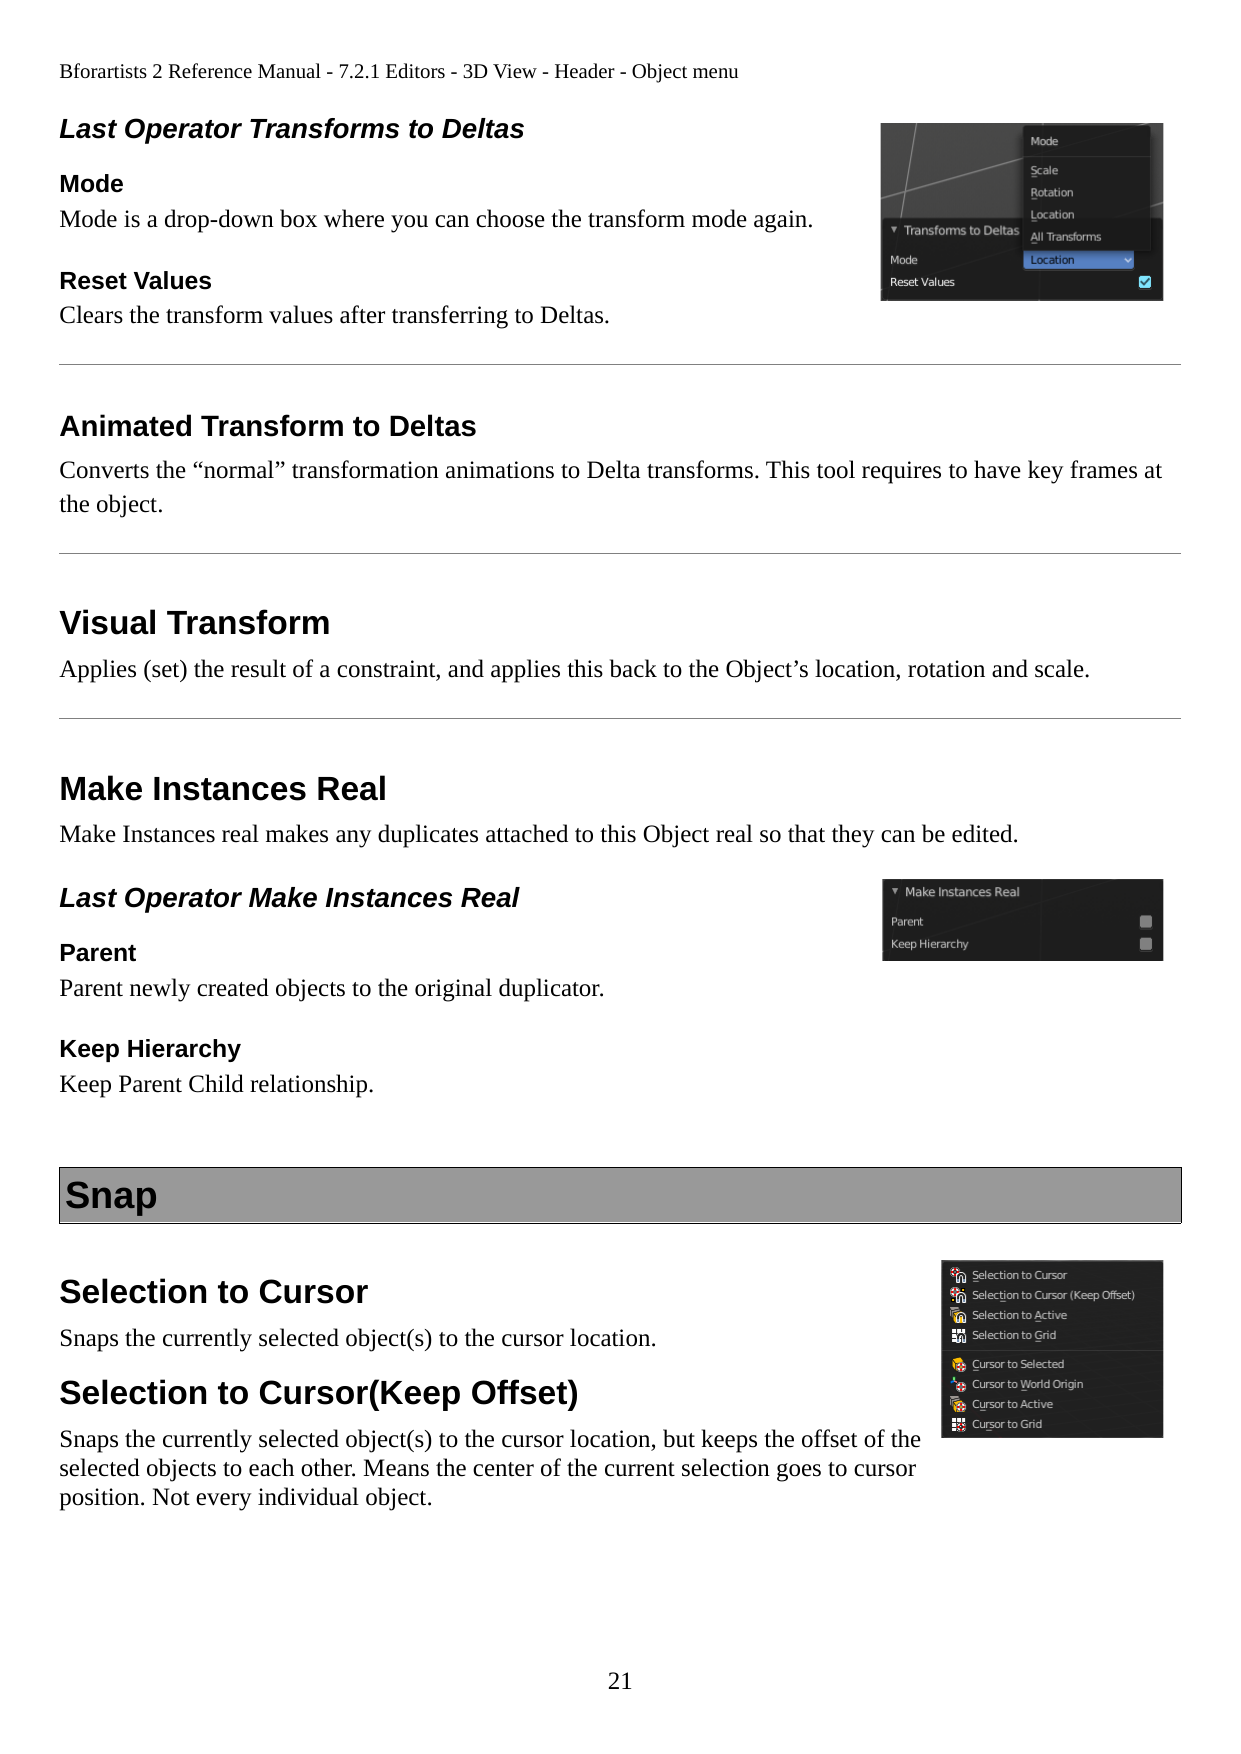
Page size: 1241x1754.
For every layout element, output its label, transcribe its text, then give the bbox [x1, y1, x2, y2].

subtitle Animated Transform to Deltas [59, 408, 1181, 442]
subtitle [1164, 266, 1181, 294]
text Keep Parent Child relationship. [59, 1069, 1181, 1098]
text Applies (set) the result of a constraint, and applies this back to the Object’s location, rotation and scale. [59, 654, 1181, 683]
text Snaps the currently selected object(s) to the cursor location. [59, 1323, 941, 1352]
text Clears the transform values after transferring to Deltas. [59, 301, 1181, 329]
subtitle Keep Hierarchy [59, 1034, 1181, 1063]
picture [880, 123, 1164, 301]
subtitle Last Operator Make Instances Real [59, 881, 882, 913]
subtitle [1164, 1373, 1181, 1412]
subtitle Parent [59, 938, 1181, 967]
subtitle Selection to Cursor(Keep Offset) [59, 1373, 941, 1412]
picture [882, 879, 1164, 961]
subtitle Reset Values [59, 266, 880, 294]
subtitle Make Instances Real [59, 768, 1181, 807]
table_header Snap [60, 1168, 1181, 1222]
text Mode is a drop-down box where you can choose the transform mode again. [59, 204, 880, 233]
picture [941, 1260, 1164, 1438]
subtitle Last Operator Transforms to Deltas [59, 113, 1181, 144]
subtitle [1164, 1272, 1181, 1311]
text Converts the “normal” transformation animations to Delta transforms. This tool requires to have key frames at the object. [59, 455, 1181, 518]
text Parent newly created objects to the original duplicator. [59, 973, 1181, 1002]
subtitle Visual Transform [59, 603, 1181, 642]
subtitle Selection to Cursor [59, 1272, 941, 1311]
text Snaps the currently selected object(s) to the cursor location, but keeps the offset of the selected objects to each other. Means the center of the current selection goes to cursor position. Not every individual object. [59, 1424, 1181, 1510]
subtitle Mode [59, 169, 880, 198]
text Make Instances real makes any duplicates attached to this Object real so that they can be edited. [59, 819, 1181, 848]
subtitle [1164, 169, 1181, 198]
